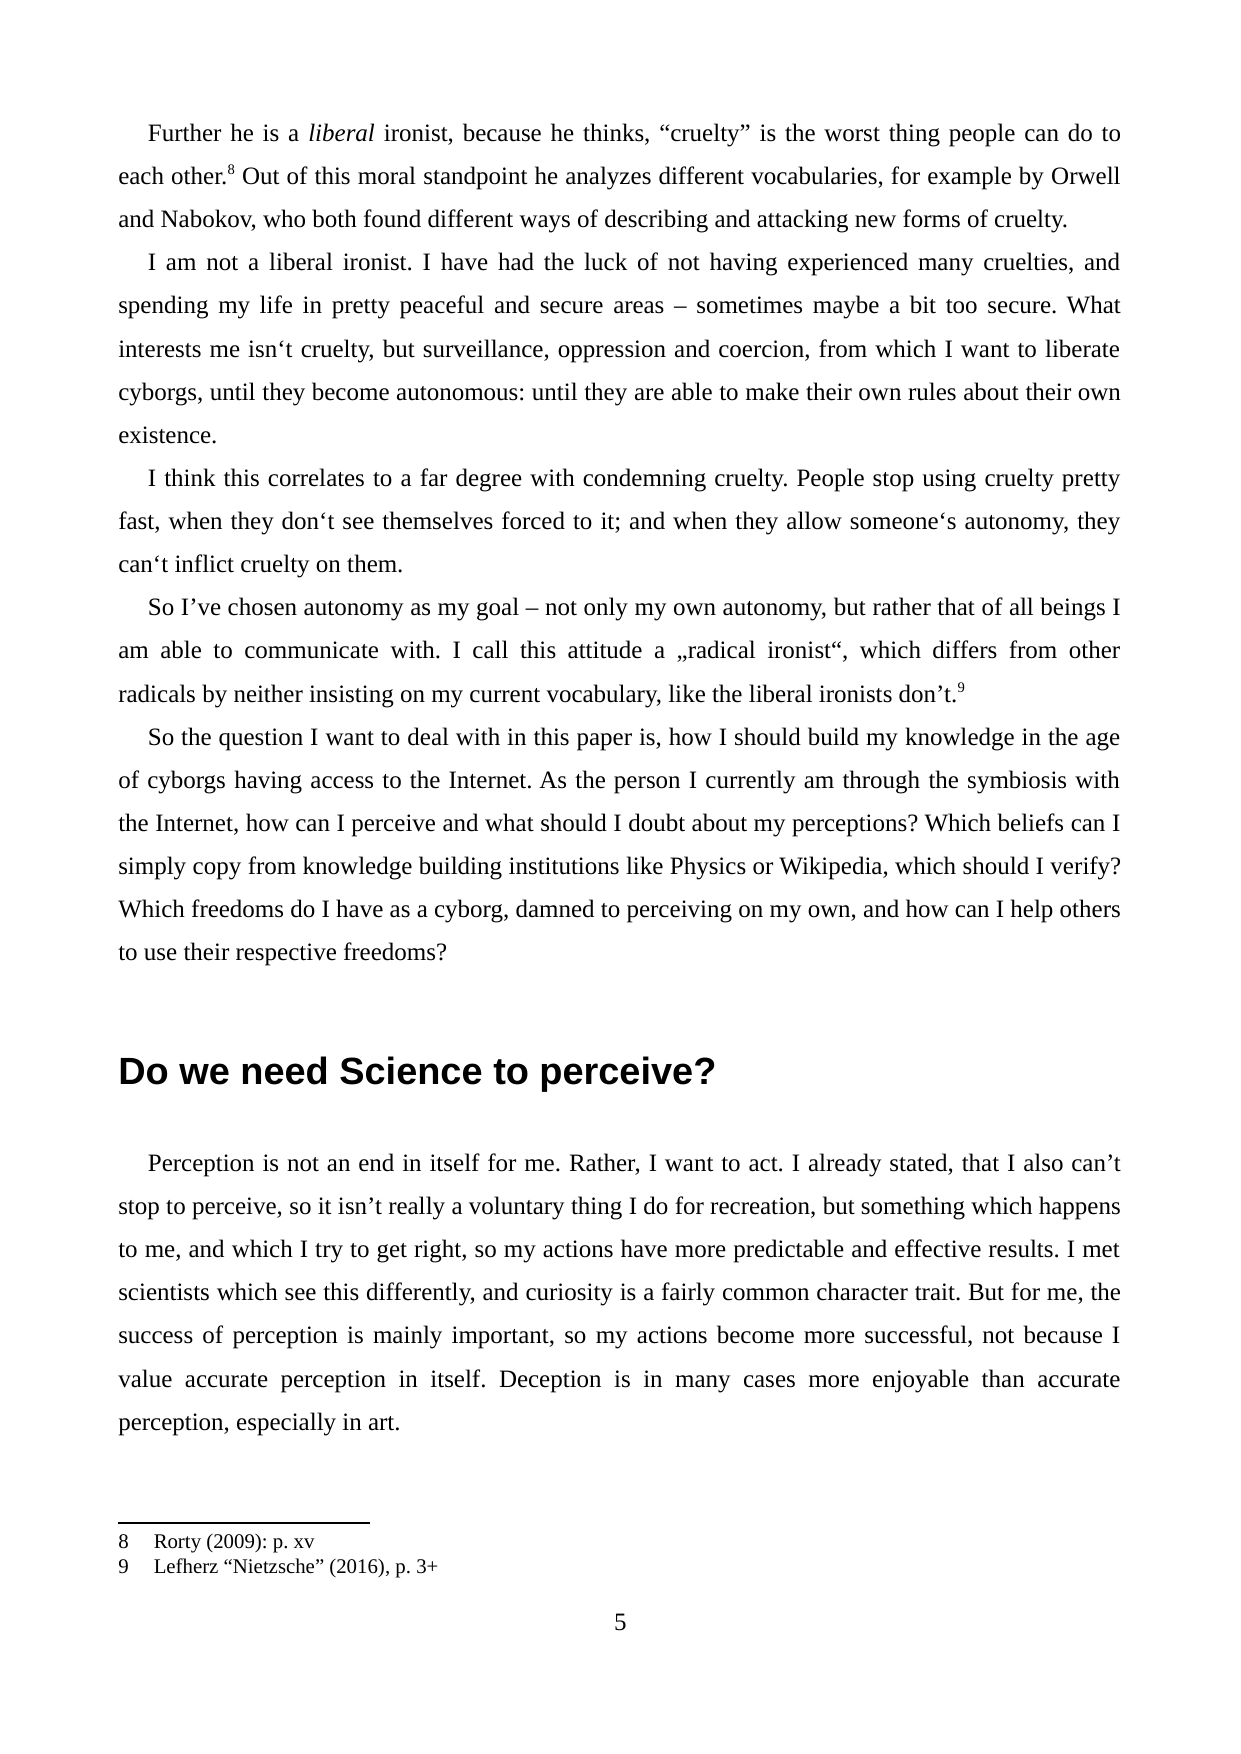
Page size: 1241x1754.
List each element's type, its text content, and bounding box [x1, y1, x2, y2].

text So I’ve chosen autonomy as my goal – not only my own autonomy, but rather that of all beings I am able to communicate with. I call this attitude a „radical ironist“, which differs from other radicals by neither insisting on my current vocabulary, like the liberal ironists don’t. [118, 592, 1122, 707]
subtitle Do we need Science to perceive? [118, 1049, 1122, 1092]
text Further he is a liberal ironist, because he thinks, “cruelty” is the worst thing people can do to each other. Out of this moral standpoint he analyzes different vocabularies, for example by Orwell and Nabokov, who both found different ways of describing and attacking new forms of cruelty. [118, 118, 1122, 233]
text Perception is not an end in itself for me. Rather, I want to act. I already stated, that I also can’t stop to perceive, so it isn’t really a voluntary thing I do for recreation, but something which happens to me, and which I try to get right, so my actions have more predictable and effective results. I met scientists which see this differently, and curiosity is a fairly common character trait. But for me, the success of perception is mainly important, so my actions become more successful, not because I value accurate perception in itself. Deception is in many cases more enjoyable than accurate perception, especially in art. [118, 1148, 1122, 1436]
text I am not a liberal ironist. I have had the luck of not having experienced many cruelties, and spending my life in pretty peaceful and secure areas – sometimes maybe a bit too secure. What interests me isn‘t cruelty, but surveillance, oppression and coercion, from which I want to liberate cyborgs, until they become autonomous: until they are able to make their own rules about their own existence. [118, 247, 1122, 449]
text Rorty (2009): p. xv [118, 1529, 1122, 1553]
text I think this correlates to a far degree with condemning cruelty. People stop using cruelty pretty fast, when they don‘t see themselves forced to it; and when they allow someone‘s autonomy, they can‘t inflict cruelty on them. [118, 463, 1122, 578]
text Lefherz “Nietzsche” (2016), p. 3+ [118, 1553, 1122, 1578]
text So the question I want to deal with in this paper is, how I should build my knowledge in the age of cyborgs having access to the Internet. As the person I currently am through the symbiosis with the Internet, how can I perceive and what should I doubt about my perceptions? Which beliefs can I simply copy from knowledge building institutions like Physics or Wikipedia, which should I verify? Which freedoms do I have as a cyborg, damned to perceiving on my own, and how can I help others to use their respective freedoms? [118, 722, 1122, 966]
